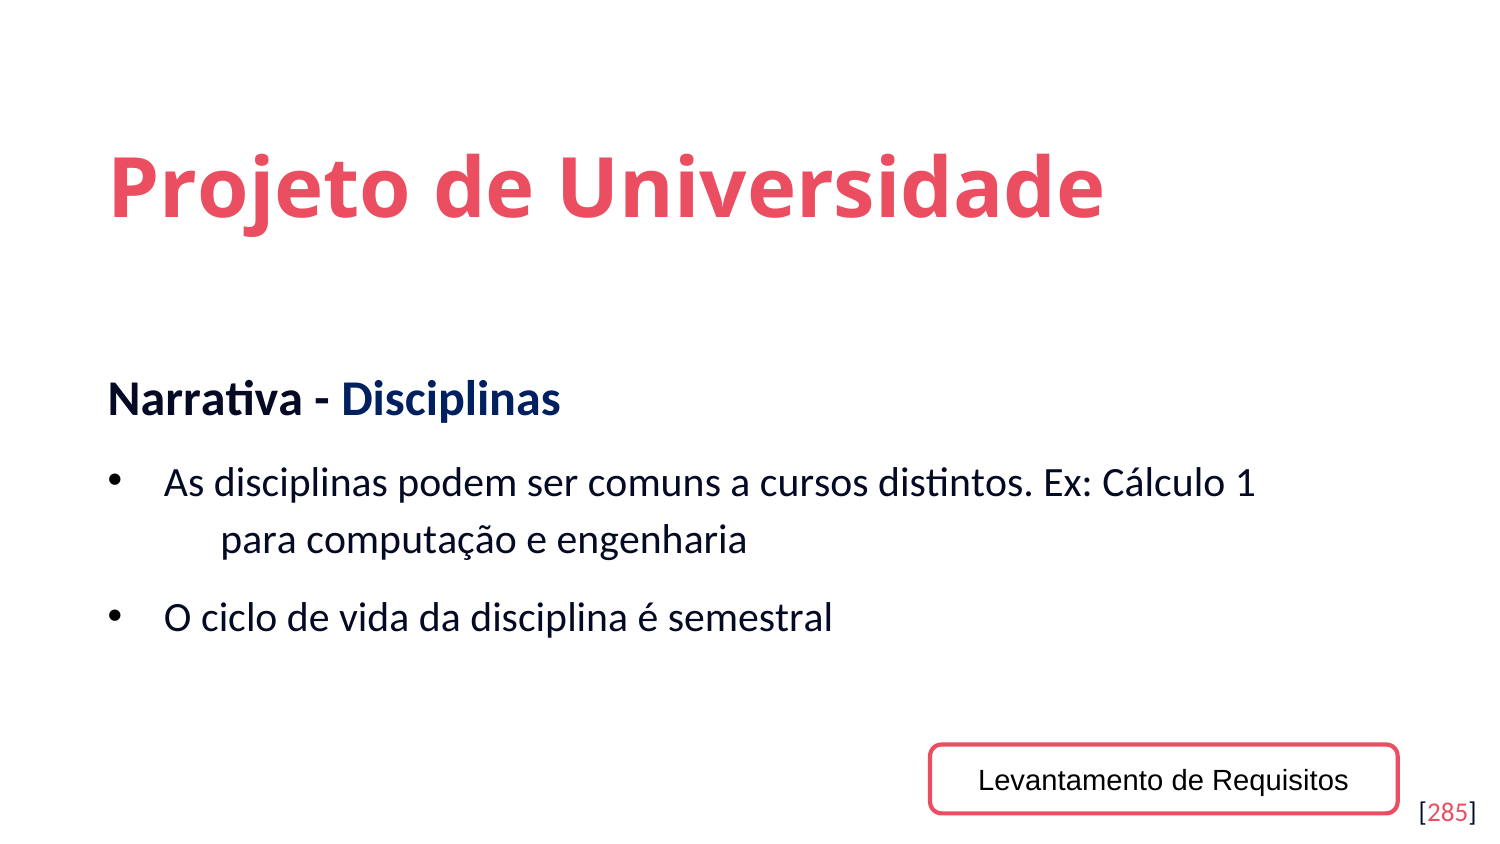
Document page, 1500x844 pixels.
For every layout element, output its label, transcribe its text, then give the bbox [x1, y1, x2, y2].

text_box Projeto de Universidade [92, 104, 1408, 243]
slide_number [285] [1403, 779, 1494, 844]
text_box Narrativa - Disciplinas As disciplinas podem ser comuns a cursos distintos. Ex: Cálculo 1 para computação e engenharia O ciclo de vida da disciplina é semestral [92, 242, 1340, 755]
text_box Levantamento de Requisitos [930, 744, 1398, 814]
